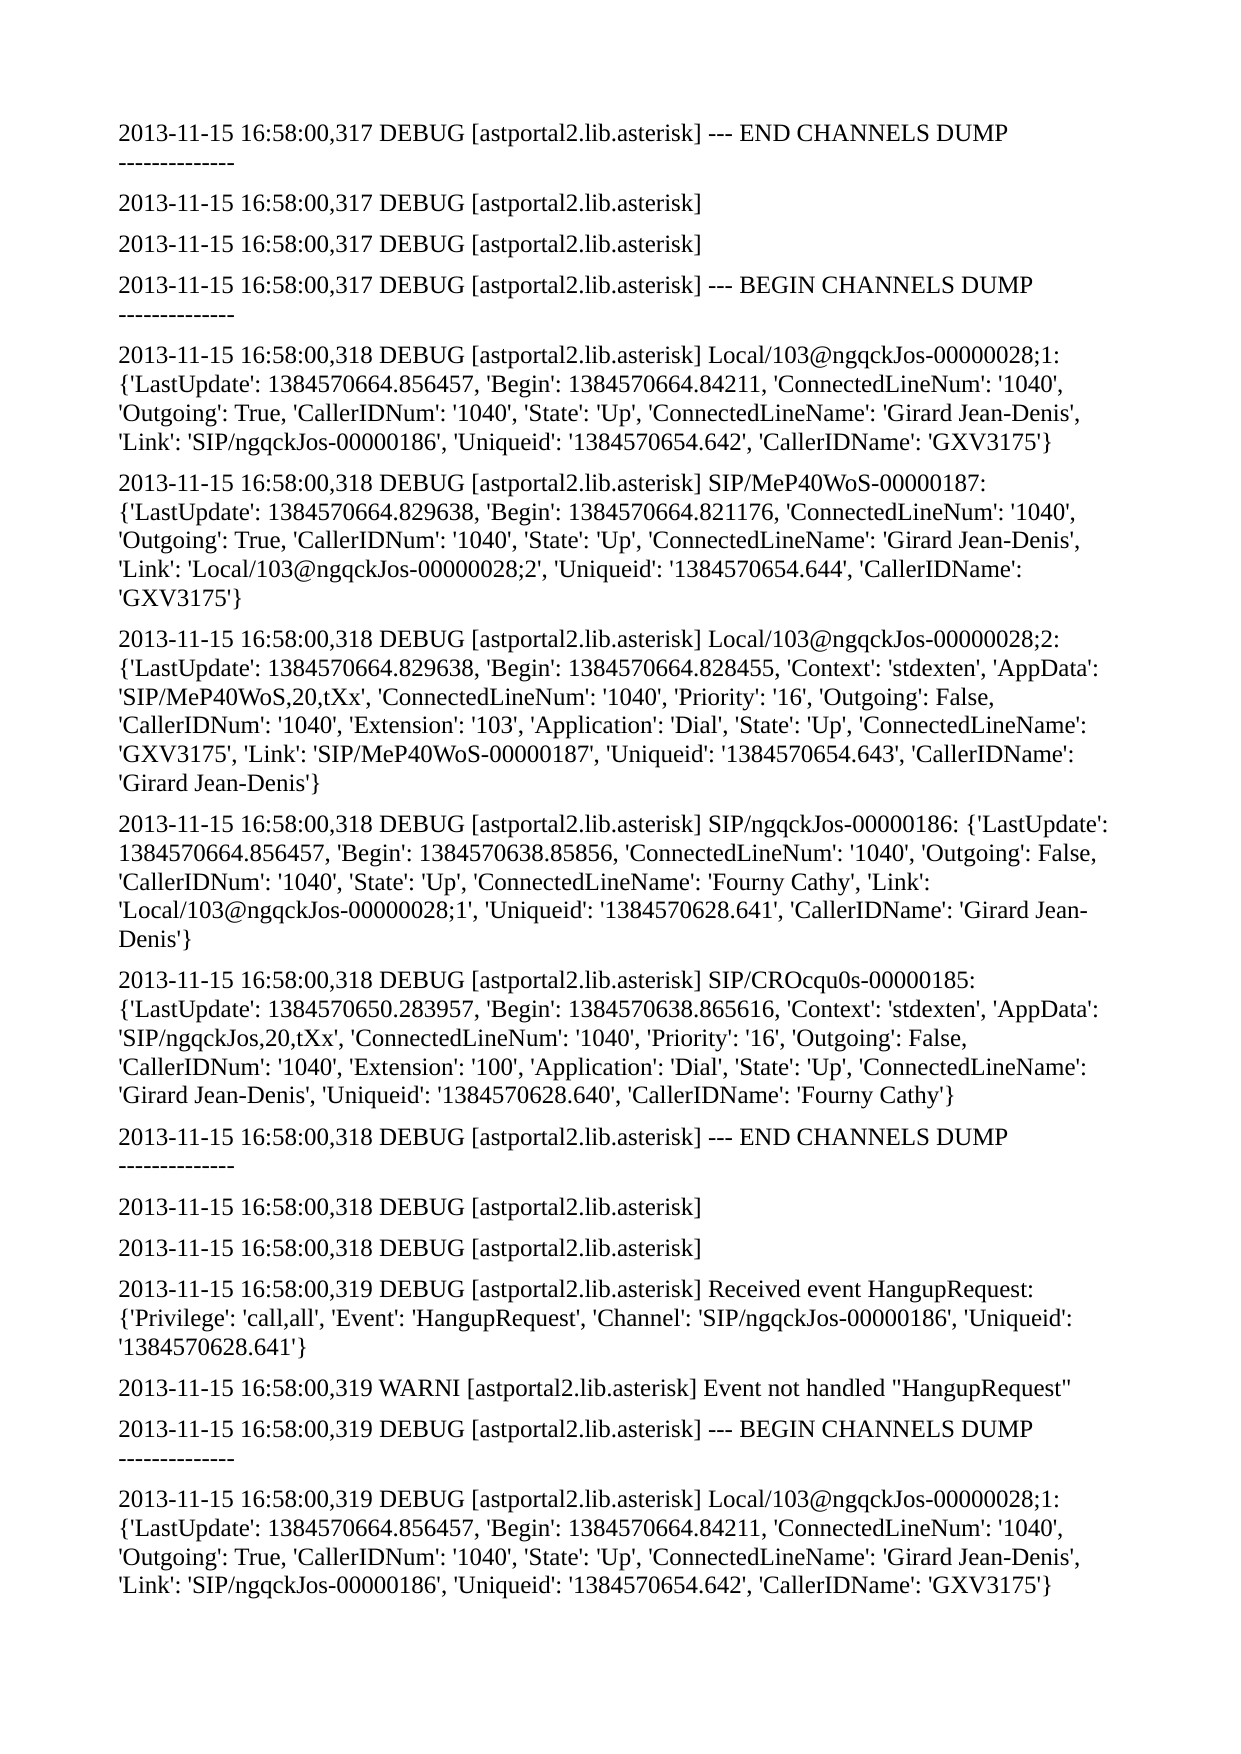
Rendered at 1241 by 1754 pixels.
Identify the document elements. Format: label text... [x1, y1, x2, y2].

text 2013-11-15 16:58:00,319 WARNI [astportal2.lib.asterisk] Event not handled "HangupRequest" [118, 1373, 1122, 1402]
text 2013-11-15 16:58:00,317 DEBUG [astportal2.lib.asterisk] [118, 229, 1122, 258]
text 2013-11-15 16:58:00,317 DEBUG [astportal2.lib.asterisk] [118, 188, 1122, 217]
text 2013-11-15 16:58:00,318 DEBUG [astportal2.lib.asterisk] SIP/CROcqu0s-00000185: {'LastUpdate': 1384570650.283957, 'Begin': 1384570638.865616, 'Context': 'stdexten', 'AppData': 'SIP/ngqckJos,20,tXx', 'ConnectedLineNum': '1040', 'Priority': '16', 'Outgoing': False, 'CallerIDNum': '1040', 'Extension': '100', 'Application': 'Dial', 'State': 'Up', 'ConnectedLineName': 'Girard Jean-Denis', 'Uniqueid': '1384570628.640', 'CallerIDName': 'Fourny Cathy'} [118, 966, 1122, 1109]
text 2013-11-15 16:58:00,317 DEBUG [astportal2.lib.asterisk] --- BEGIN CHANNELS DUMP -------------- [118, 271, 1122, 328]
text 2013-11-15 16:58:00,318 DEBUG [astportal2.lib.asterisk] SIP/MeP40WoS-00000187: {'LastUpdate': 1384570664.829638, 'Begin': 1384570664.821176, 'ConnectedLineNum': '1040', 'Outgoing': True, 'CallerIDNum': '1040', 'State': 'Up', 'ConnectedLineName': 'Girard Jean-Denis', 'Link': 'Local/103@ngqckJos-00000028;2', 'Uniqueid': '1384570654.644', 'CallerIDName': 'GXV3175'} [118, 468, 1122, 612]
text 2013-11-15 16:58:00,318 DEBUG [astportal2.lib.asterisk] Local/103@ngqckJos-00000028;2: {'LastUpdate': 1384570664.829638, 'Begin': 1384570664.828455, 'Context': 'stdexten', 'AppData': 'SIP/MeP40WoS,20,tXx', 'ConnectedLineNum': '1040', 'Priority': '16', 'Outgoing': False, 'CallerIDNum': '1040', 'Extension': '103', 'Application': 'Dial', 'State': 'Up', 'ConnectedLineName': 'GXV3175', 'Link': 'SIP/MeP40WoS-00000187', 'Uniqueid': '1384570654.643', 'CallerIDName': 'Girard Jean-Denis'} [118, 624, 1122, 797]
text 2013-11-15 16:58:00,318 DEBUG [astportal2.lib.asterisk] [118, 1192, 1122, 1221]
text 2013-11-15 16:58:00,318 DEBUG [astportal2.lib.asterisk] Local/103@ngqckJos-00000028;1: {'LastUpdate': 1384570664.856457, 'Begin': 1384570664.84211, 'ConnectedLineNum': '1040', 'Outgoing': True, 'CallerIDNum': '1040', 'State': 'Up', 'ConnectedLineName': 'Girard Jean-Denis', 'Link': 'SIP/ngqckJos-00000186', 'Uniqueid': '1384570654.642', 'CallerIDName': 'GXV3175'} [118, 341, 1122, 456]
text 2013-11-15 16:58:00,319 DEBUG [astportal2.lib.asterisk] --- BEGIN CHANNELS DUMP -------------- [118, 1414, 1122, 1472]
text 2013-11-15 16:58:00,319 DEBUG [astportal2.lib.asterisk] Local/103@ngqckJos-00000028;1: {'LastUpdate': 1384570664.856457, 'Begin': 1384570664.84211, 'ConnectedLineNum': '1040', 'Outgoing': True, 'CallerIDNum': '1040', 'State': 'Up', 'ConnectedLineName': 'Girard Jean-Denis', 'Link': 'SIP/ngqckJos-00000186', 'Uniqueid': '1384570654.642', 'CallerIDName': 'GXV3175'} [118, 1484, 1122, 1599]
text 2013-11-15 16:58:00,317 DEBUG [astportal2.lib.asterisk] --- END CHANNELS DUMP -------------- [118, 118, 1122, 176]
text 2013-11-15 16:58:00,318 DEBUG [astportal2.lib.asterisk] --- END CHANNELS DUMP -------------- [118, 1122, 1122, 1179]
text 2013-11-15 16:58:00,318 DEBUG [astportal2.lib.asterisk] SIP/ngqckJos-00000186: {'LastUpdate': 1384570664.856457, 'Begin': 1384570638.85856, 'ConnectedLineNum': '1040', 'Outgoing': False, 'CallerIDNum': '1040', 'State': 'Up', 'ConnectedLineName': 'Fourny Cathy', 'Link': 'Local/103@ngqckJos-00000028;1', 'Uniqueid': '1384570628.641', 'CallerIDName': 'Girard Jean-Denis'} [118, 809, 1122, 953]
text 2013-11-15 16:58:00,319 DEBUG [astportal2.lib.asterisk] Received event HangupRequest: {'Privilege': 'call,all', 'Event': 'HangupRequest', 'Channel': 'SIP/ngqckJos-00000186', 'Uniqueid': '1384570628.641'} [118, 1274, 1122, 1361]
text 2013-11-15 16:58:00,318 DEBUG [astportal2.lib.asterisk] [118, 1233, 1122, 1262]
